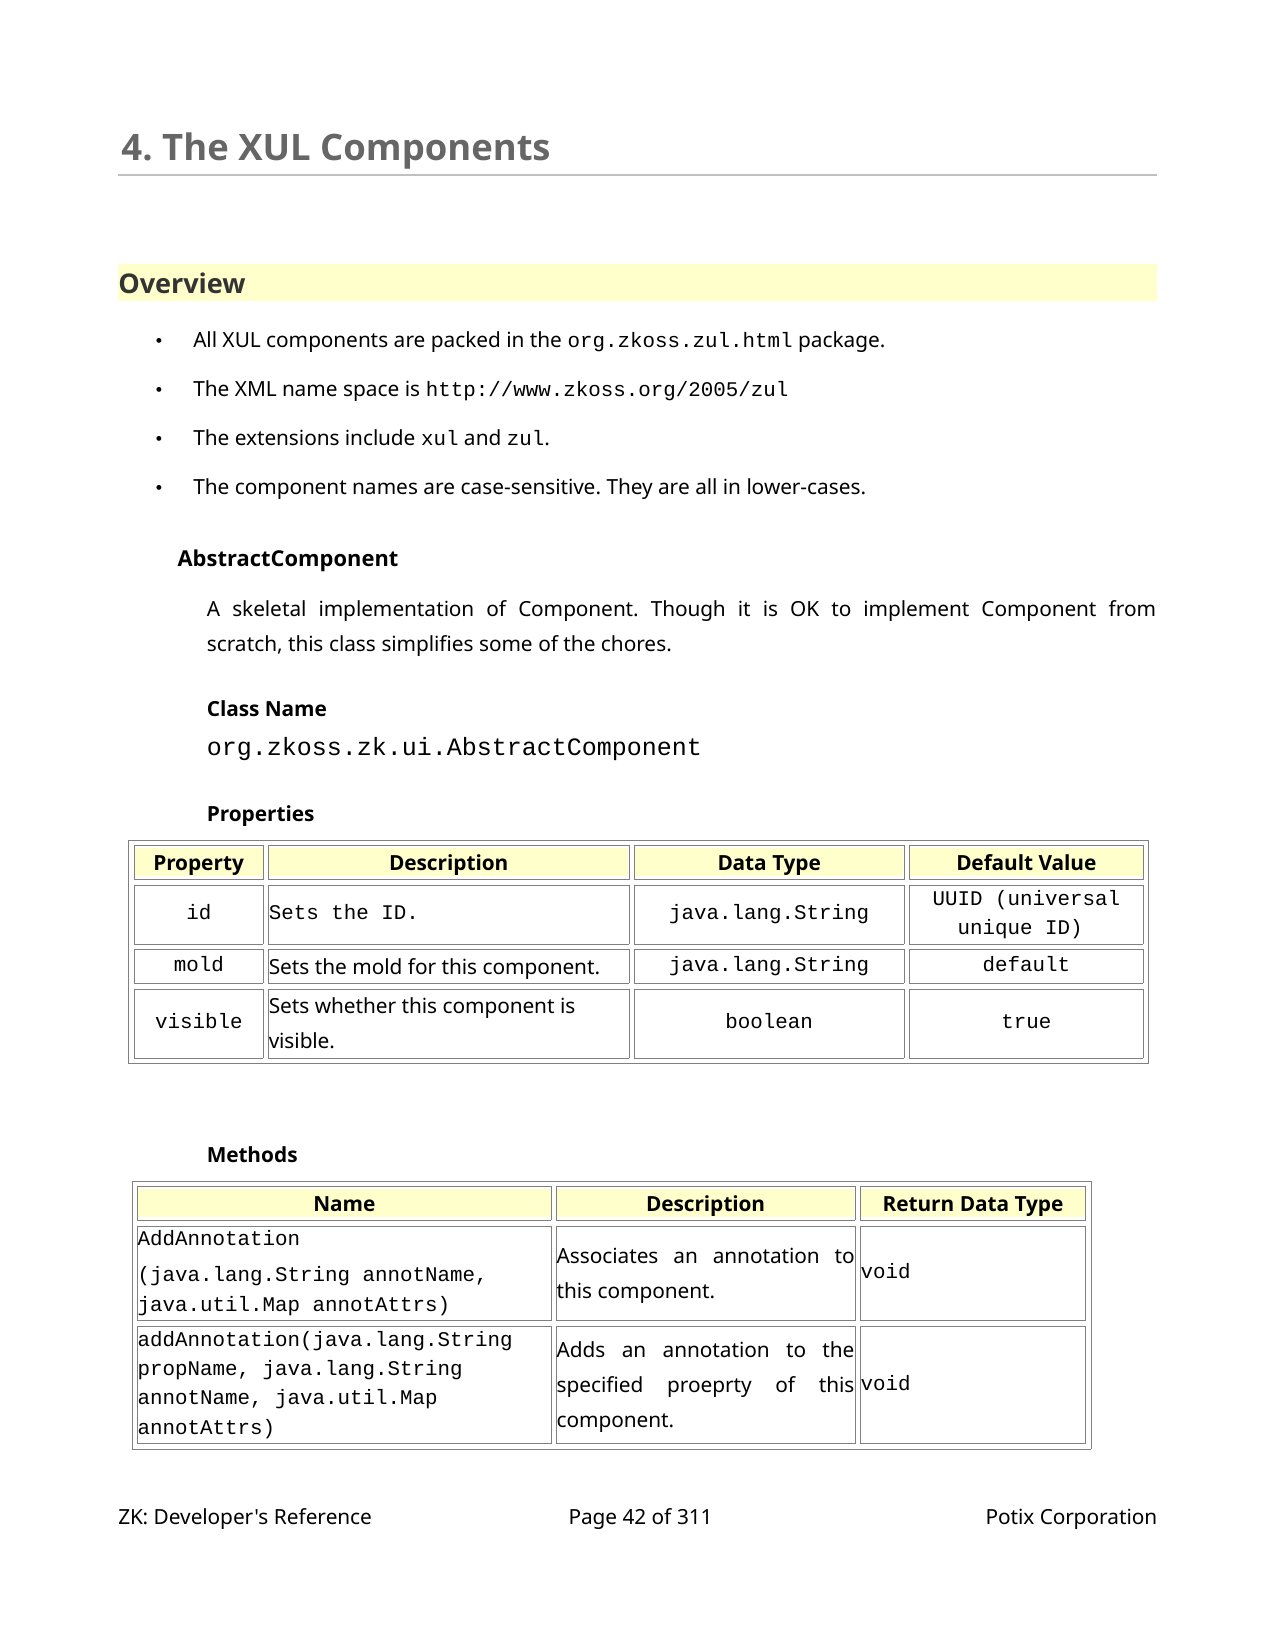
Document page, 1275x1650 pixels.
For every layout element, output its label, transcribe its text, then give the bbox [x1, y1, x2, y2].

subtitle AbstractComponent [177, 543, 1157, 573]
list The XML name space is http://www.zkoss.org/2005/zul [156, 374, 1157, 402]
subtitle Properties [207, 799, 1157, 827]
list The extensions include xul and zul. [156, 423, 1157, 452]
table_cell id [131, 879, 266, 943]
table_cell addAnnotation(java.lang.String propName, java.lang.String annotName, java.util.Map annotAttrs) [134, 1320, 553, 1443]
table_header Data Type [631, 841, 906, 879]
table_header Return Data Type [858, 1182, 1088, 1220]
list The component names are case-sensitive. They are all in lower-cases. [156, 472, 1157, 501]
table_cell Associates an annotation to this component. [554, 1220, 857, 1320]
subtitle 4. The XUL Components [118, 118, 1157, 174]
table_header Description [266, 841, 631, 879]
table_cell true [906, 983, 1146, 1058]
table_cell Sets whether this component is visible. [266, 983, 631, 1058]
subtitle Methods [207, 1140, 1157, 1168]
text org.zkoss.zk.ui.AbstractComponent [207, 734, 1157, 763]
table_cell Sets the ID. [266, 879, 631, 943]
table_header Name [134, 1182, 553, 1220]
table_header Description [554, 1182, 857, 1220]
table_header Property [131, 841, 266, 879]
table_cell void [858, 1320, 1088, 1443]
table_cell AddAnnotation (java.lang.String annotName, java.util.Map annotAttrs) [134, 1220, 553, 1320]
table_cell boolean [631, 983, 906, 1058]
table_cell mold [131, 944, 266, 983]
table_cell void [858, 1220, 1088, 1320]
list All XUL components are packed in the org.zkoss.zul.html package. [156, 325, 1157, 353]
table_header Default Value [906, 841, 1146, 879]
text A skeletal implementation of Component. Though it is OK to implement Component from scratch, this class simplifies some of the chores. [207, 594, 1157, 657]
table_cell Adds an annotation to the specified proeprty of this component. [554, 1320, 857, 1443]
subtitle Overview [118, 264, 1157, 301]
table_cell Sets the mold for this component. [266, 944, 631, 983]
table_cell java.lang.String [631, 879, 906, 943]
table_cell java.lang.String [631, 944, 906, 983]
table_cell UUID (universal unique ID) [906, 879, 1146, 943]
table_cell visible [131, 983, 266, 1058]
table_cell default [906, 944, 1146, 983]
subtitle Class Name [207, 694, 1157, 722]
